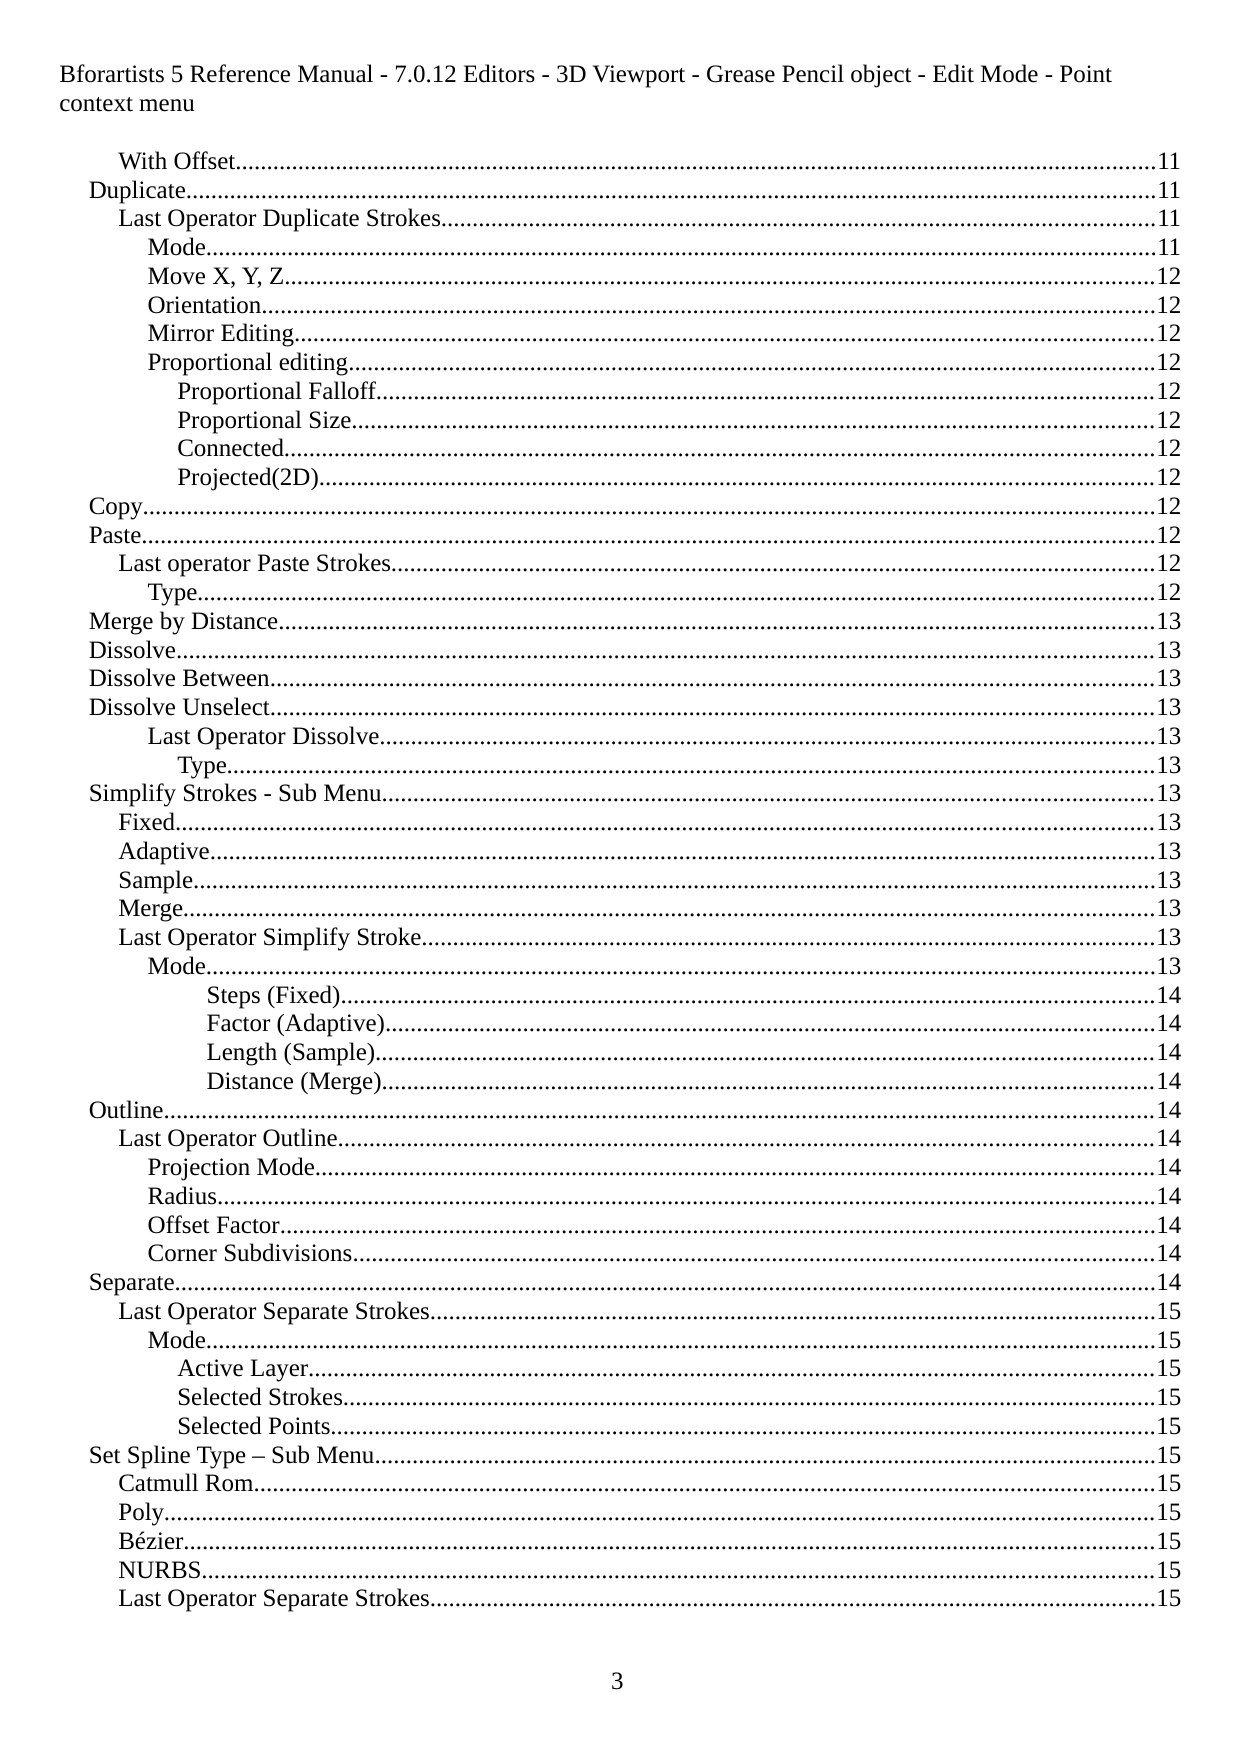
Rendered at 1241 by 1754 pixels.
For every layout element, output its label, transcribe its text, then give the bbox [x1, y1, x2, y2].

text Connected 12 [177, 433, 1181, 462]
text Catmull Rom 15 [118, 1468, 1181, 1497]
text Separate 14 [88, 1267, 1181, 1296]
text Active Layer 15 [177, 1353, 1181, 1382]
text Proportional Size 12 [177, 405, 1181, 433]
text With Offset 11 [118, 146, 1181, 175]
text Proportional Falloff 12 [177, 376, 1181, 405]
text Orientation 12 [147, 290, 1181, 318]
text Steps (Fixed) 14 [206, 980, 1181, 1008]
text Corner Subdivisions 14 [147, 1238, 1181, 1267]
text Simplify Strokes - Sub Menu 13 [88, 778, 1181, 807]
text Last Operator Simplify Stroke 13 [118, 922, 1181, 951]
text Copy 12 [88, 491, 1181, 520]
text Type 12 [147, 577, 1181, 606]
text NURBS 15 [118, 1555, 1181, 1583]
text Merge by Distance 13 [88, 606, 1181, 635]
text Proportional editing 12 [147, 347, 1181, 376]
text Last Operator Separate Strokes 15 [118, 1583, 1181, 1612]
text Mode 11 [147, 232, 1181, 261]
text Duplicate 11 [88, 175, 1181, 203]
text Last Operator Separate Strokes 15 [118, 1296, 1181, 1325]
text Outline 14 [88, 1095, 1181, 1123]
text Selected Strokes 15 [177, 1382, 1181, 1411]
text Projection Mode 14 [147, 1152, 1181, 1181]
text Poly 15 [118, 1497, 1181, 1526]
text Type 13 [177, 750, 1181, 778]
text Adaptive 13 [118, 836, 1181, 865]
text Last operator Paste Strokes 12 [118, 548, 1181, 577]
text Mode 13 [147, 951, 1181, 980]
text Dissolve Between 13 [88, 663, 1181, 692]
text Mirror Editing 12 [147, 318, 1181, 347]
text Move X, Y, Z 12 [147, 261, 1181, 290]
text Merge 13 [118, 893, 1181, 922]
text Sample 13 [118, 865, 1181, 893]
text Selected Points 15 [177, 1411, 1181, 1440]
text Radius 14 [147, 1181, 1181, 1210]
text Mode 15 [147, 1325, 1181, 1353]
text Factor (Adaptive) 14 [206, 1008, 1181, 1037]
text Last Operator Dissolve 13 [147, 721, 1181, 750]
text Dissolve Unselect 13 [88, 692, 1181, 721]
text Fixed 13 [118, 807, 1181, 836]
text Projected(2D) 12 [177, 462, 1181, 491]
text Distance (Merge) 14 [206, 1066, 1181, 1095]
text Set Spline Type – Sub Menu 15 [88, 1440, 1181, 1468]
text Bézier 15 [118, 1526, 1181, 1555]
text Last Operator Outline 14 [118, 1123, 1181, 1152]
text Length (Sample) 14 [206, 1037, 1181, 1066]
text Last Operator Duplicate Strokes 11 [118, 203, 1181, 232]
text Paste 12 [88, 520, 1181, 548]
text Dissolve 13 [88, 635, 1181, 663]
text Offset Factor 14 [147, 1210, 1181, 1238]
